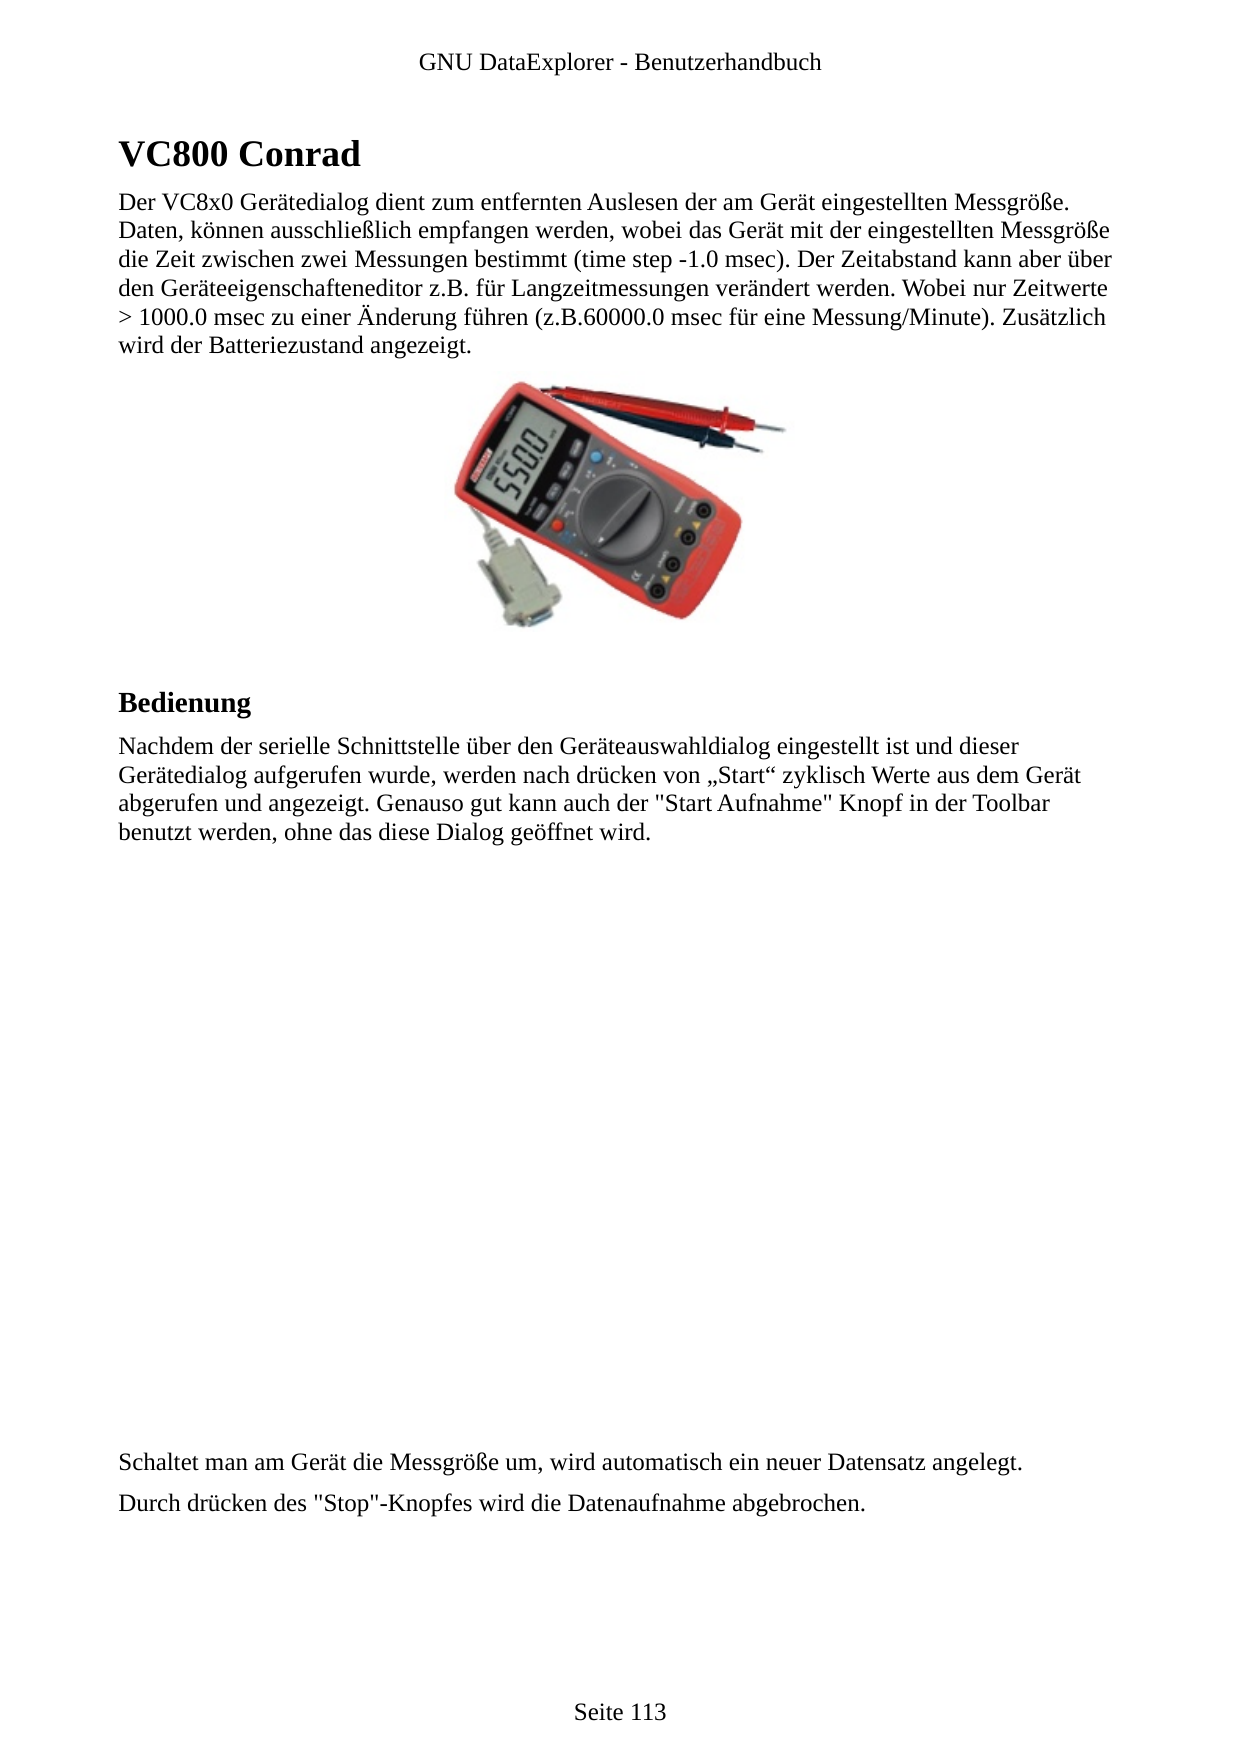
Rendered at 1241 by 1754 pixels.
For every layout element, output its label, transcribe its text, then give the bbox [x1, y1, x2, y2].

subtitle Bedienung [118, 685, 1122, 718]
text Der VC8x0 Gerätedialog dient zum entfernten Auslesen der am Gerät eingestellten Messgröße. Daten, können ausschließlich empfangen werden, wobei das Gerät mit der eingestellten Messgröße die Zeit zwischen zwei Messungen bestimmt (time step -1.0 msec). Der Zeitabstand kann aber über den Geräteeigenschafteneditor z.B. für Langzeitmessungen verändert werden. Wobei nur Zeitwerte > 1000.0 msec zu einer Änderung führen (z.B.60000.0 msec für eine Messung/Minute). Zusätzlich wird der Batteriezustand angezeigt. [118, 187, 1122, 359]
text Nachdem der serielle Schnittstelle über den Geräteauswahldialog eingestellt ist und dieser Gerätedialog aufgerufen wurde, werden nach drücken von „Start“ zyklisch Werte aus dem Gerät abgerufen und angezeigt. Genauso gut kann auch der "Start Aufnahme" Knopf in der Toolbar benutzt werden, ohne das diese Dialog geöffnet wird. [118, 731, 1122, 846]
picture [444, 371, 796, 632]
text Durch drücken des "Stop"-Knopfes wird die Datenaufnahme abgebrochen. [118, 1488, 1122, 1517]
subtitle VC800 Conrad [118, 131, 1122, 174]
text Schaltet man am Gerät die Messgröße um, wird automatisch ein neuer Datensatz angelegt. [118, 1447, 1122, 1476]
